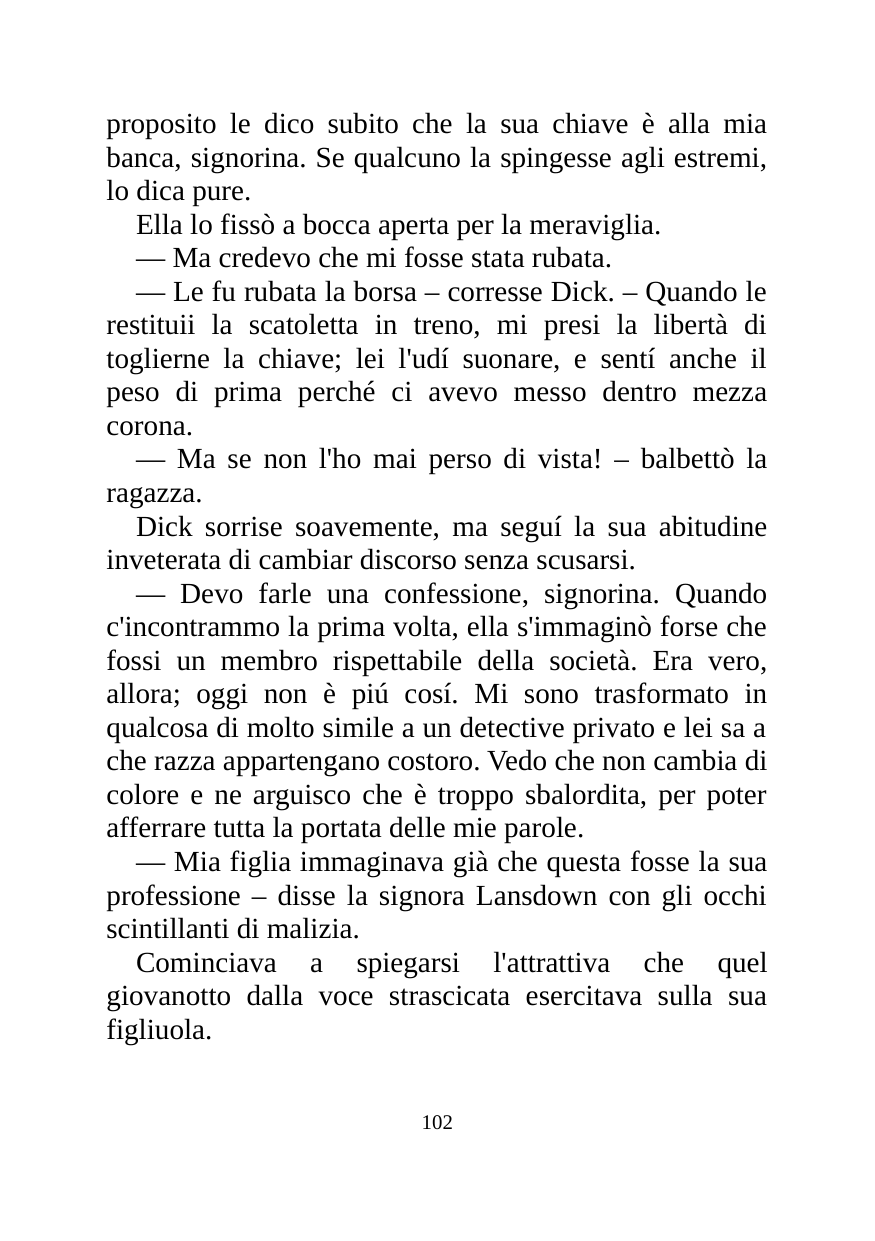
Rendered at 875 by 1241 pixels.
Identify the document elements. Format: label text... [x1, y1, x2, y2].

text Cominciava a spiegarsi l'attrattiva che quel giovanotto dalla voce strascicata esercitava sulla sua figliuola. [106, 945, 768, 1045]
text — Devo farle una confessione, signorina. Quando c'incontrammo la prima volta, ella s'immaginò forse che fossi un membro rispettabile della società. Era vero, allora; oggi non è piú cosí. Mi sono trasformato in qualcosa di molto simile a un detective privato e lei sa a che razza appartengano costoro. Vedo che non cambia di colore e ne arguisco che è troppo sbalordita, per poter afferrare tutta la portata delle mie parole. [106, 576, 768, 844]
text — Ma credevo che mi fosse stata rubata. [106, 240, 768, 274]
text proposito le dico subito che la sua chiave è alla mia banca, signorina. Se qualcuno la spingesse agli estremi, lo dica pure. [106, 106, 768, 207]
text — Le fu rubata la borsa – corresse Dick. – Quando le restituii la scatoletta in treno, mi presi la libertà di toglierne la chiave; lei l'udí suonare, e sentí anche il peso di prima perché ci avevo messo dentro mezza corona. [106, 274, 768, 442]
text — Ma se non l'ho mai perso di vista! – balbettò la ragazza. [106, 442, 768, 509]
text — Mia figlia immaginava già che questa fosse la sua professione – disse la signora Lansdown con gli occhi scintillanti di malizia. [106, 844, 768, 945]
text Ella lo fissò a bocca aperta per la meraviglia. [106, 207, 768, 240]
text Dick sorrise soavemente, ma seguí la sua abitudine inveterata di cambiar discorso senza scusarsi. [106, 509, 768, 576]
